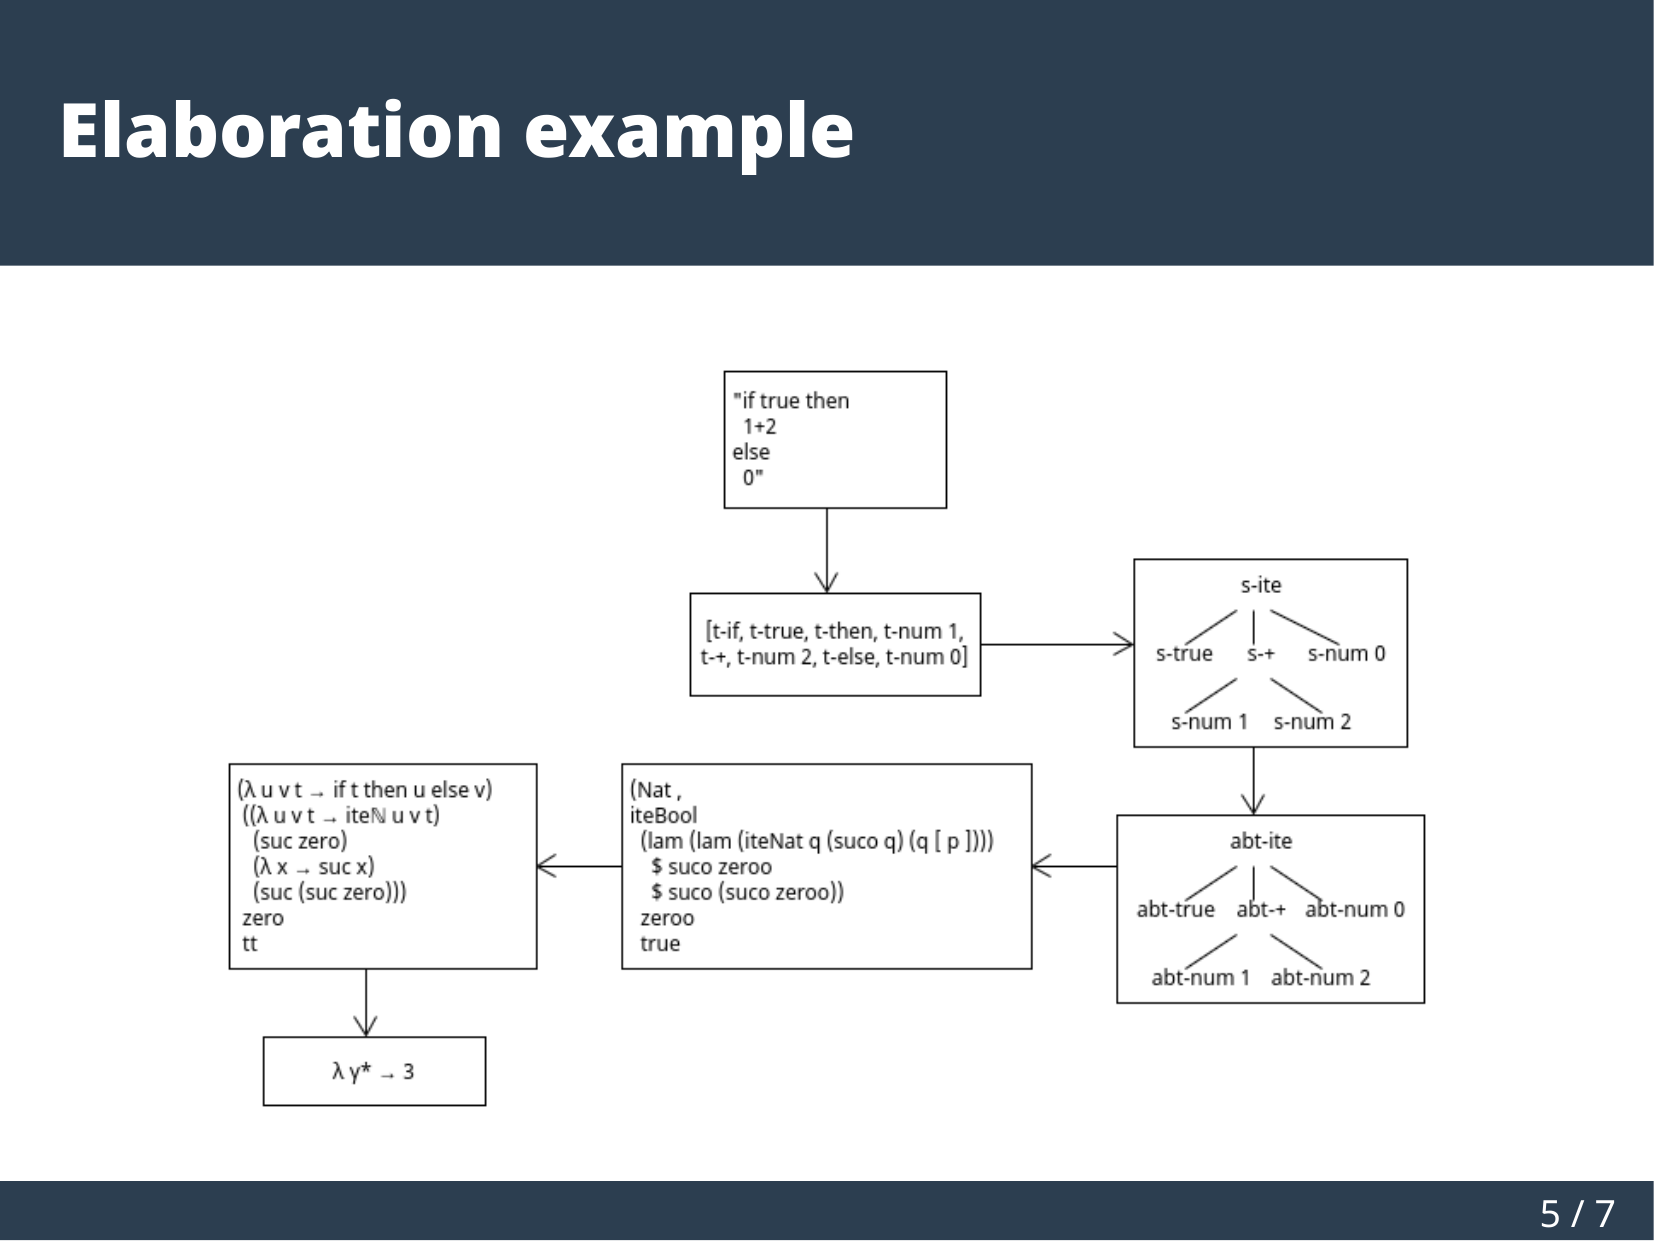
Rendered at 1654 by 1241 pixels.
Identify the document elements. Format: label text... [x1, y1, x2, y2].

title Elaboration example [59, 49, 1595, 207]
picture [212, 354, 1441, 1122]
